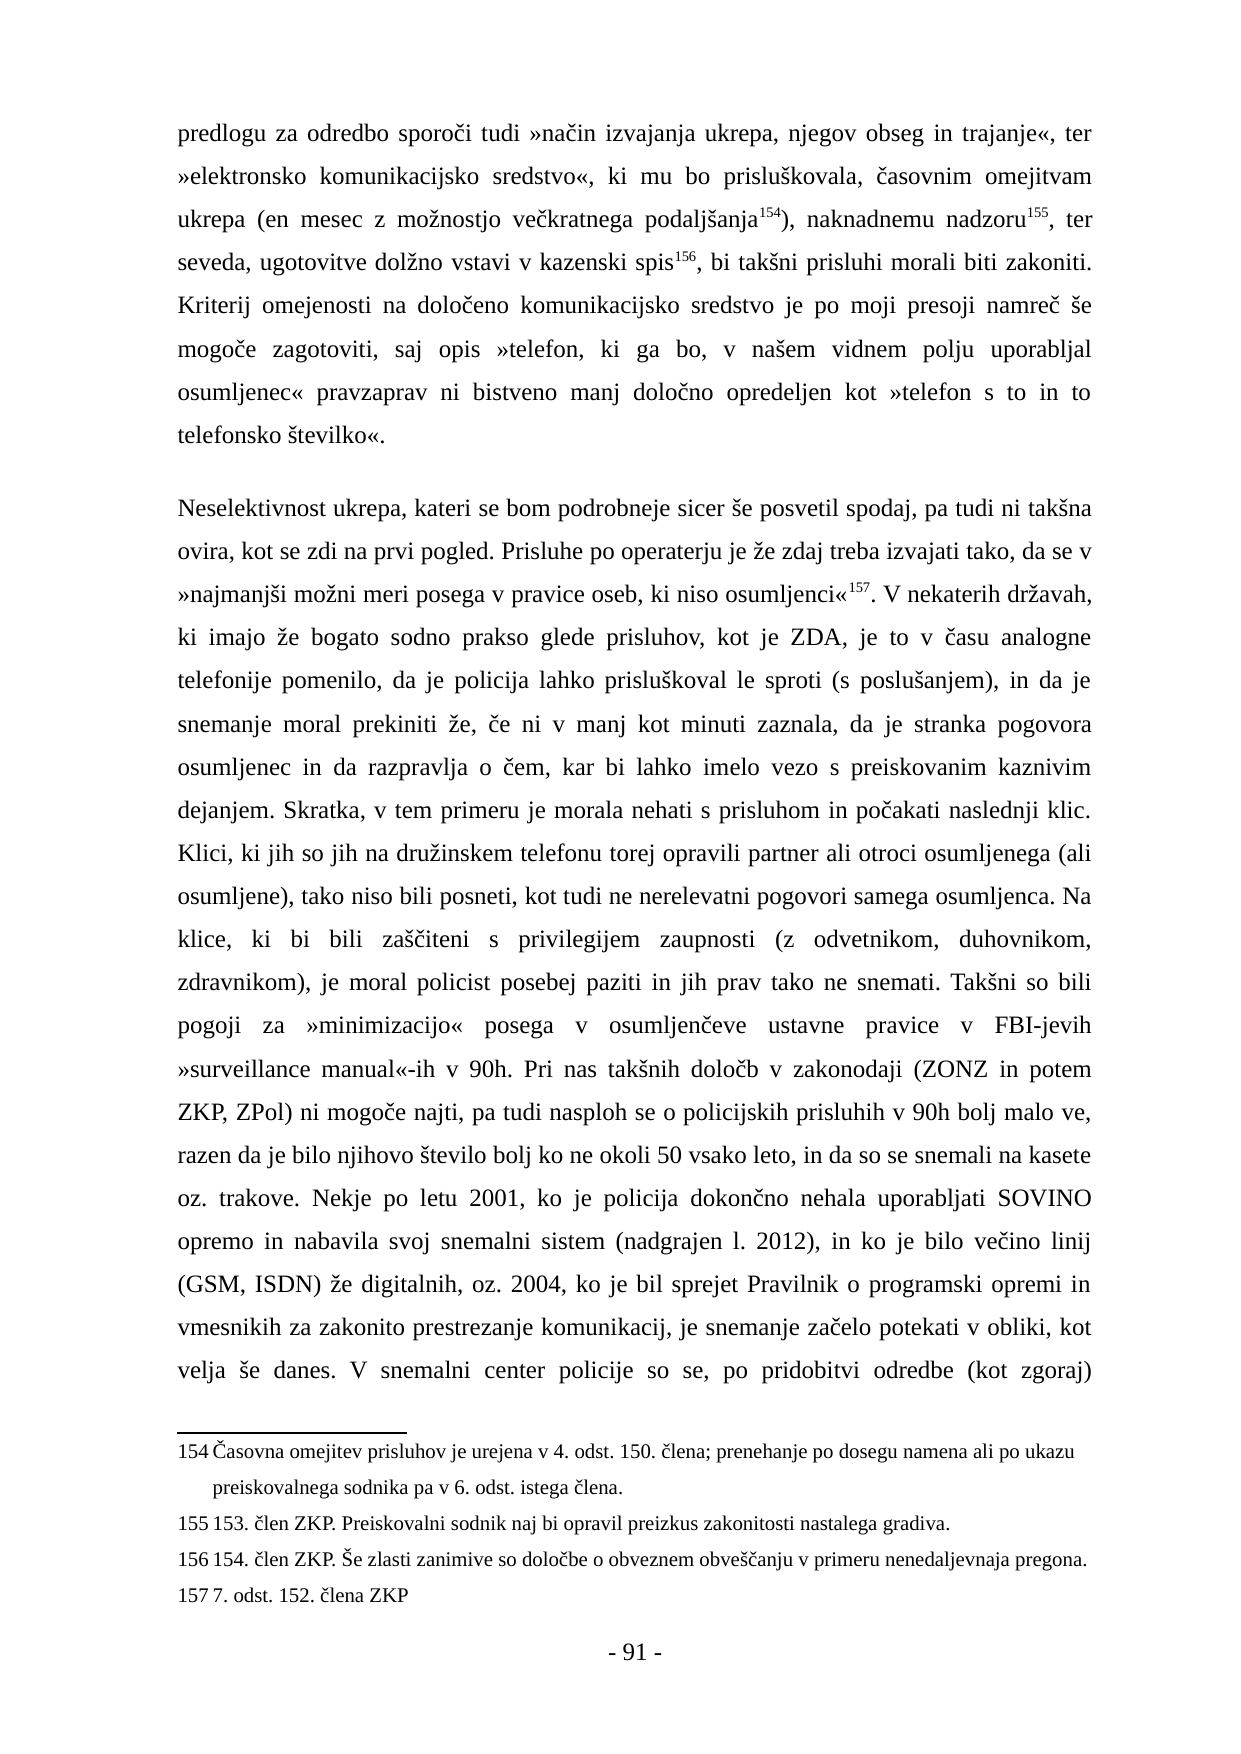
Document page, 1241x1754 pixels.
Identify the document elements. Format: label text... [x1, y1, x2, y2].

text 154. člen ZKP. Še zlasti zanimive so določbe o obveznem obveščanju v primeru nenedaljevnaja pregona. [177, 1547, 1093, 1571]
text 7. odst. 152. člena ZKP [177, 1583, 1093, 1607]
text Časovna omejitev prisluhov je urejena v 4. odst. 150. člena; prenehanje po dosegu namena ali po ukazu preiskovalnega sodnika pa v 6. odst. istega člena. [177, 1439, 1093, 1499]
text 153. člen ZKP. Preiskovalni sodnik naj bi opravil preizkus zakonitosti nastalega gradiva. [177, 1511, 1093, 1535]
text predlogu za odredbo sporoči tudi »način izvajanja ukrepa, njegov obseg in trajanje«, ter »elektronsko komunikacijsko sredstvo«, ki mu bo prisluškovala, časovnim omejitvam ukrepa (en mesec z možnostjo večkratnega podaljšanja), naknadnemu nadzoru, ter seveda, ugotovitve dolžno vstavi v kazenski spis, bi takšni prisluhi morali biti zakoniti. Kriterij omejenosti na določeno komunikacijsko sredstvo je po moji presoji namreč še mogoče zagotoviti, saj opis »telefon, ki ga bo, v našem vidnem polju uporabljal osumljenec« pravzaprav ni bistveno manj določno opredeljen kot »telefon s to in to telefonsko številko«. [177, 118, 1093, 449]
text Neselektivnost ukrepa, kateri se bom podrobneje sicer še posvetil spodaj, pa tudi ni takšna ovira, kot se zdi na prvi pogled. Prisluhe po operaterju je že zdaj treba izvajati tako, da se v »najmanjši možni meri posega v pravice oseb, ki niso osumljenci«. V nekaterih državah, ki imajo že bogato sodno prakso glede prisluhov, kot je ZDA, je to v času analogne telefonije pomenilo, da je policija lahko prisluškoval le sproti (s poslušanjem), in da je snemanje moral prekiniti že, če ni v manj kot minuti zaznala, da je stranka pogovora osumljenec in da razpravlja o čem, kar bi lahko imelo vezo s preiskovanim kaznivim dejanjem. Skratka, v tem primeru je morala nehati s prisluhom in počakati naslednji klic. Klici, ki jih so jih na družinskem telefonu torej opravili partner ali otroci osumljenega (ali osumljene), tako niso bili posneti, kot tudi ne nerelevatni pogovori samega osumljenca. Na klice, ki bi bili zaščiteni s privilegijem zaupnosti (z odvetnikom, duhovnikom, zdravnikom), je moral policist posebej paziti in jih prav tako ne snemati. Takšni so bili pogoji za »minimizacijo« posega v osumljenčeve ustavne pravice v FBI-jevih »surveillance manual«-ih v 90h. Pri nas takšnih določb v zakonodaji (ZONZ in potem ZKP, ZPol) ni mogoče najti, pa tudi nasploh se o policijskih prisluhih v 90h bolj malo ve, razen da je bilo njihovo število bolj ko ne okoli 50 vsako leto, in da so se snemali na kasete oz. trakove. Nekje po letu 2001, ko je policija dokončno nehala uporabljati SOVINO opremo in nabavila svoj snemalni sistem (nadgrajen l. 2012), in ko je bilo večino linij (GSM, ISDN) že digitalnih, oz. 2004, ko je bil sprejet Pravilnik o programski opremi in vmesnikih za zakonito prestrezanje komunikacij, je snemanje začelo potekati v obliki, kot velja še danes. V snemalni center policije so se, po pridobitvi odredbe (kot zgoraj) [177, 493, 1093, 1384]
